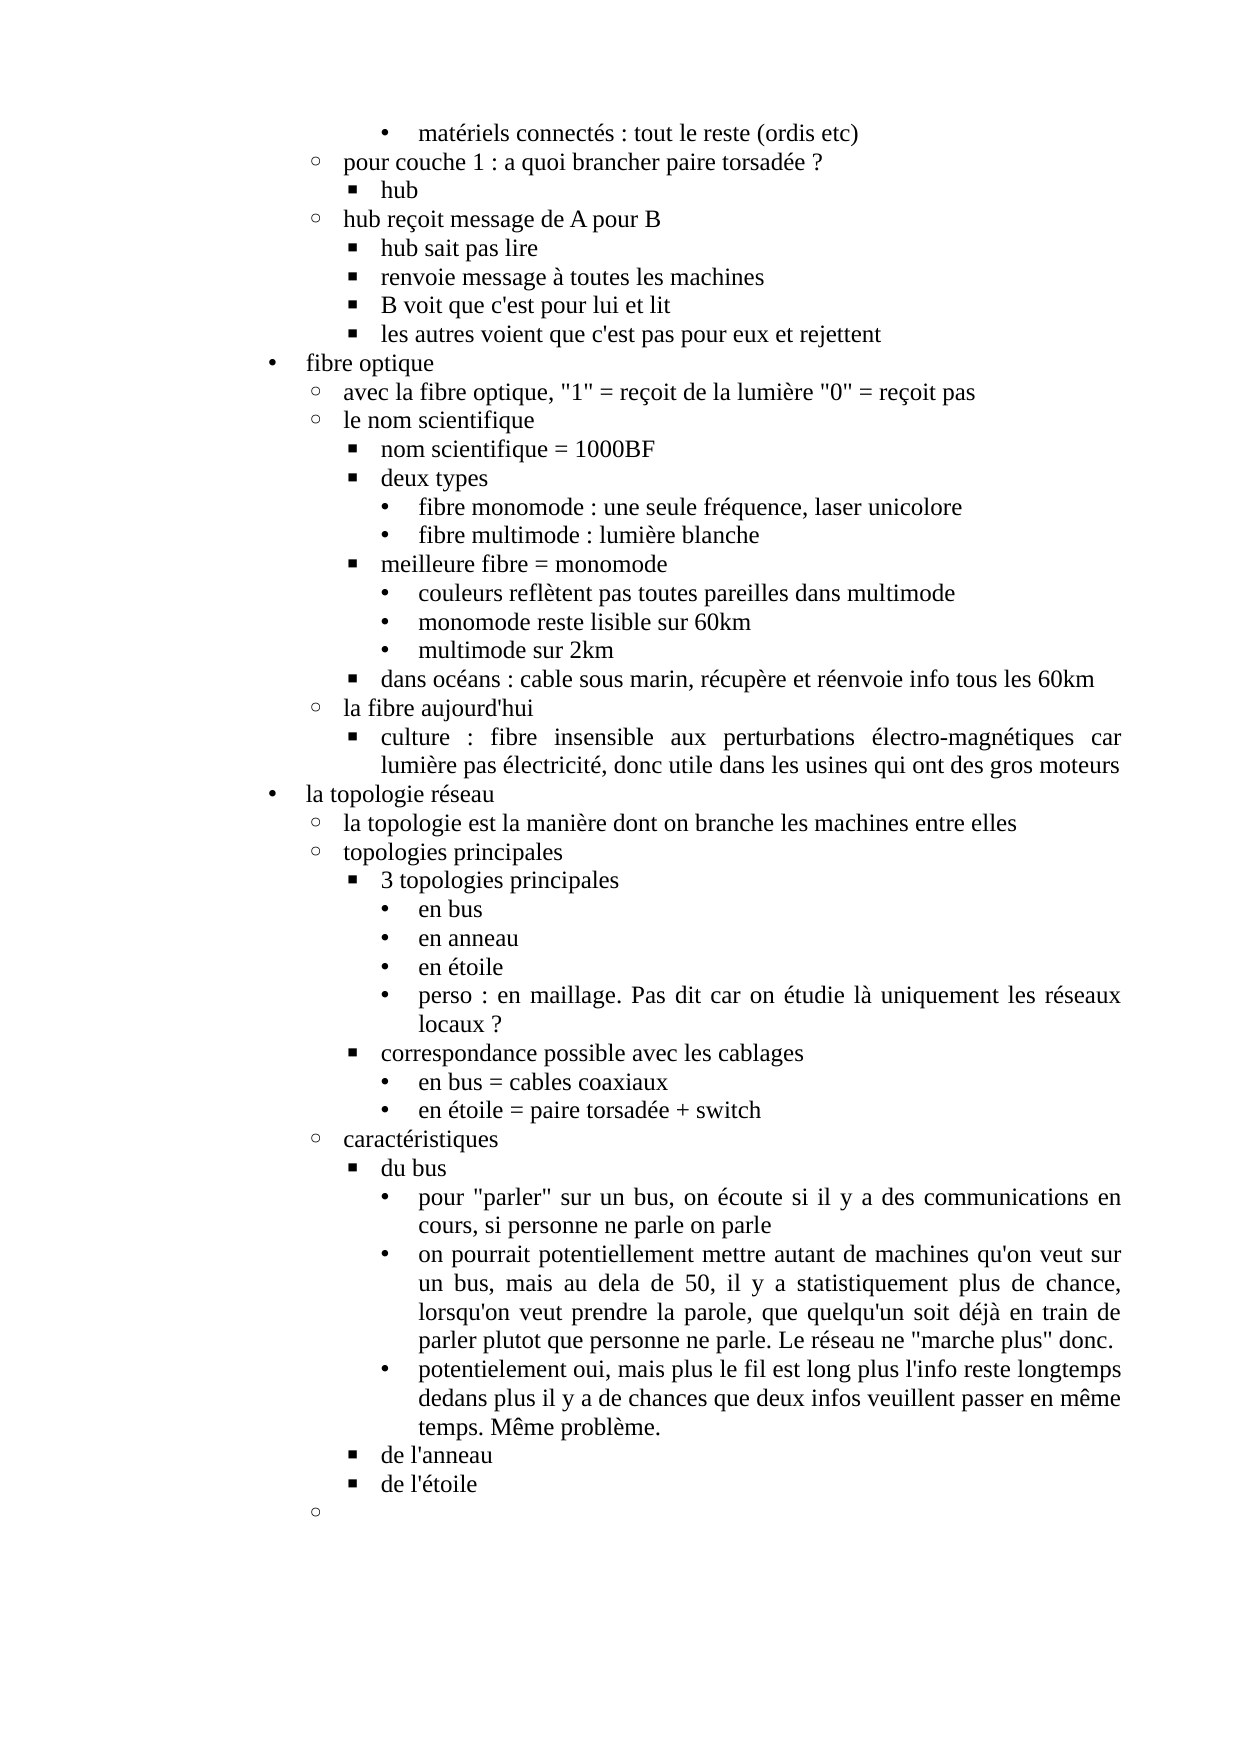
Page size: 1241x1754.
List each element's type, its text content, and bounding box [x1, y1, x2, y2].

list deux types [343, 463, 1122, 492]
list renvoie message à toutes les machines [343, 262, 1122, 291]
list B voit que c'est pour lui et lit [343, 291, 1122, 319]
list fibre multimode : lumière blanche [381, 521, 1122, 549]
list nom scientifique = 1000BF [343, 434, 1122, 463]
list avec la fibre optique, "1" = reçoit de la lumière "0" = reçoit pas [306, 377, 1122, 406]
list en bus = cables coaxiaux [381, 1067, 1122, 1096]
list le nom scientifique [306, 406, 1122, 434]
list correspondance possible avec les cablages [343, 1038, 1122, 1067]
list matériels connectés : tout le reste (ordis etc) [381, 118, 1122, 147]
list caractéristiques [306, 1124, 1122, 1153]
list couleurs reflètent pas toutes pareilles dans multimode [381, 578, 1122, 607]
list pour "parler" sur un bus, on écoute si il y a des communications en cours, si personne ne parle on parle [381, 1182, 1122, 1239]
list topologies principales [306, 837, 1122, 866]
list en anneau [381, 923, 1122, 952]
list la fibre aujourd'hui [306, 693, 1122, 722]
list fibre optique [268, 348, 1122, 377]
list en étoile [381, 952, 1122, 981]
list la topologie réseau [268, 779, 1122, 808]
list 3 topologies principales [343, 866, 1122, 894]
list les autres voient que c'est pas pour eux et rejettent [343, 319, 1122, 348]
list en bus [381, 894, 1122, 923]
list meilleure fibre = monomode [343, 549, 1122, 578]
list de l'anneau [343, 1441, 1122, 1469]
list multimode sur 2km [381, 636, 1122, 664]
list dans océans : cable sous marin, récupère et réenvoie info tous les 60km [343, 664, 1122, 693]
list de l'étoile [343, 1469, 1122, 1498]
list monomode reste lisible sur 60km [381, 607, 1122, 636]
list pour couche 1 : a quoi brancher paire torsadée ? [306, 147, 1122, 176]
list perso : en maillage. Pas dit car on étudie là uniquement les réseaux locaux ? [381, 981, 1122, 1038]
list potentielement oui, mais plus le fil est long plus l'info reste longtemps dedans plus il y a de chances que deux infos veuillent passer en même temps. Même problème. [381, 1354, 1122, 1441]
list culture : fibre insensible aux perturbations électro-magnétiques car lumière pas électricité, donc utile dans les usines qui ont des gros moteurs [343, 722, 1122, 779]
list la topologie est la manière dont on branche les machines entre elles [306, 808, 1122, 837]
list on pourrait potentiellement mettre autant de machines qu'on veut sur un bus, mais au dela de 50, il y a statistiquement plus de chance, lorsqu'on veut prendre la parole, que quelqu'un soit déjà en train de parler plutot que personne ne parle. Le réseau ne "marche plus" donc. [381, 1239, 1122, 1354]
list fibre monomode : une seule fréquence, laser unicolore [381, 492, 1122, 521]
list hub reçoit message de A pour B [306, 204, 1122, 233]
list en étoile = paire torsadée + switch [381, 1096, 1122, 1124]
list du bus [343, 1153, 1122, 1182]
list hub sait pas lire [343, 233, 1122, 262]
list hub [343, 176, 1122, 204]
